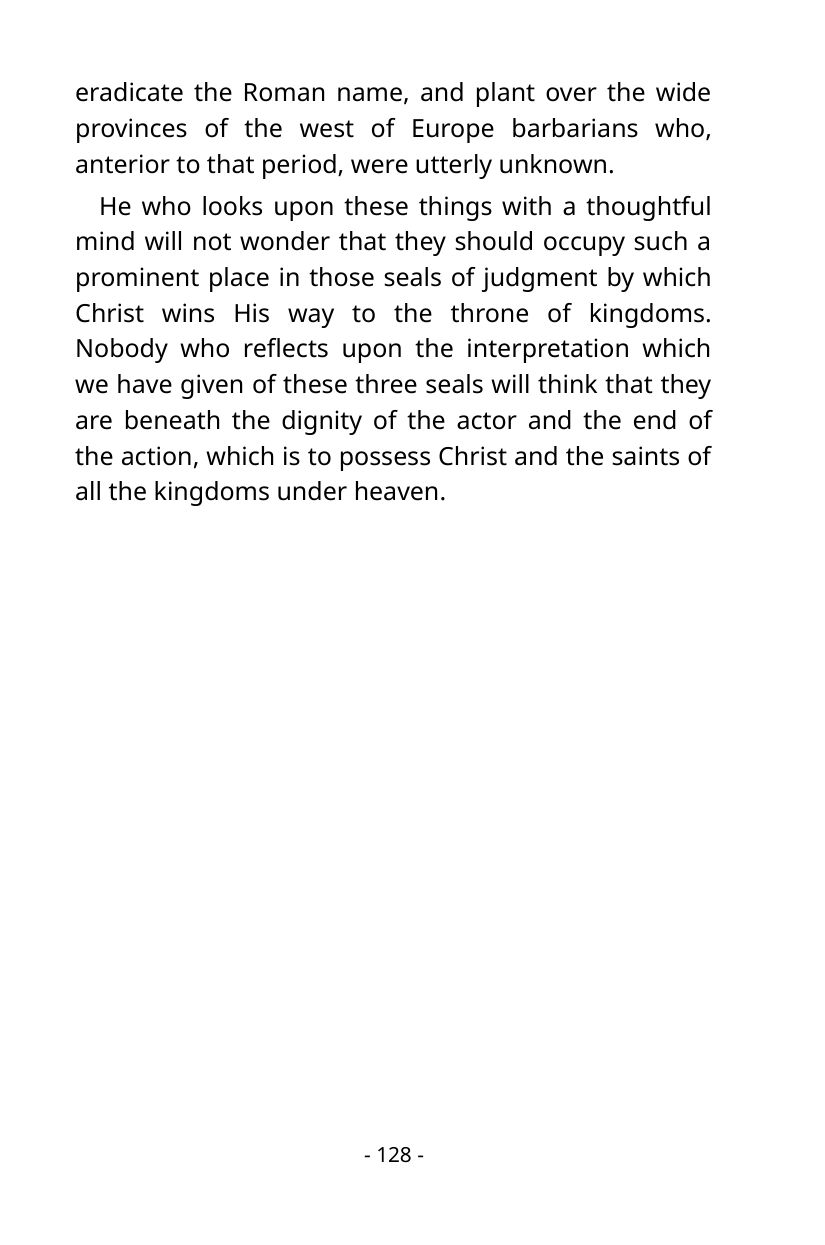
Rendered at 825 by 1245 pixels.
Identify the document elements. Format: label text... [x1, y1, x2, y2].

text eradicate the Roman name, and plant over the wide provinces of the west of Europe barbarians who, anterior to that period, were utterly unknown. [75, 75, 712, 181]
text He who looks upon these things with a thoughtful mind will not wonder that they should occupy such a prominent place in those seals of judgment by which Christ wins His way to the throne of kingdoms. Nobody who reflects upon the interpretation which we have given of these three seals will think that they are beneath the dignity of the actor and the end of the action, which is to possess Christ and the saints of all the kingdoms under heaven. [75, 188, 712, 508]
